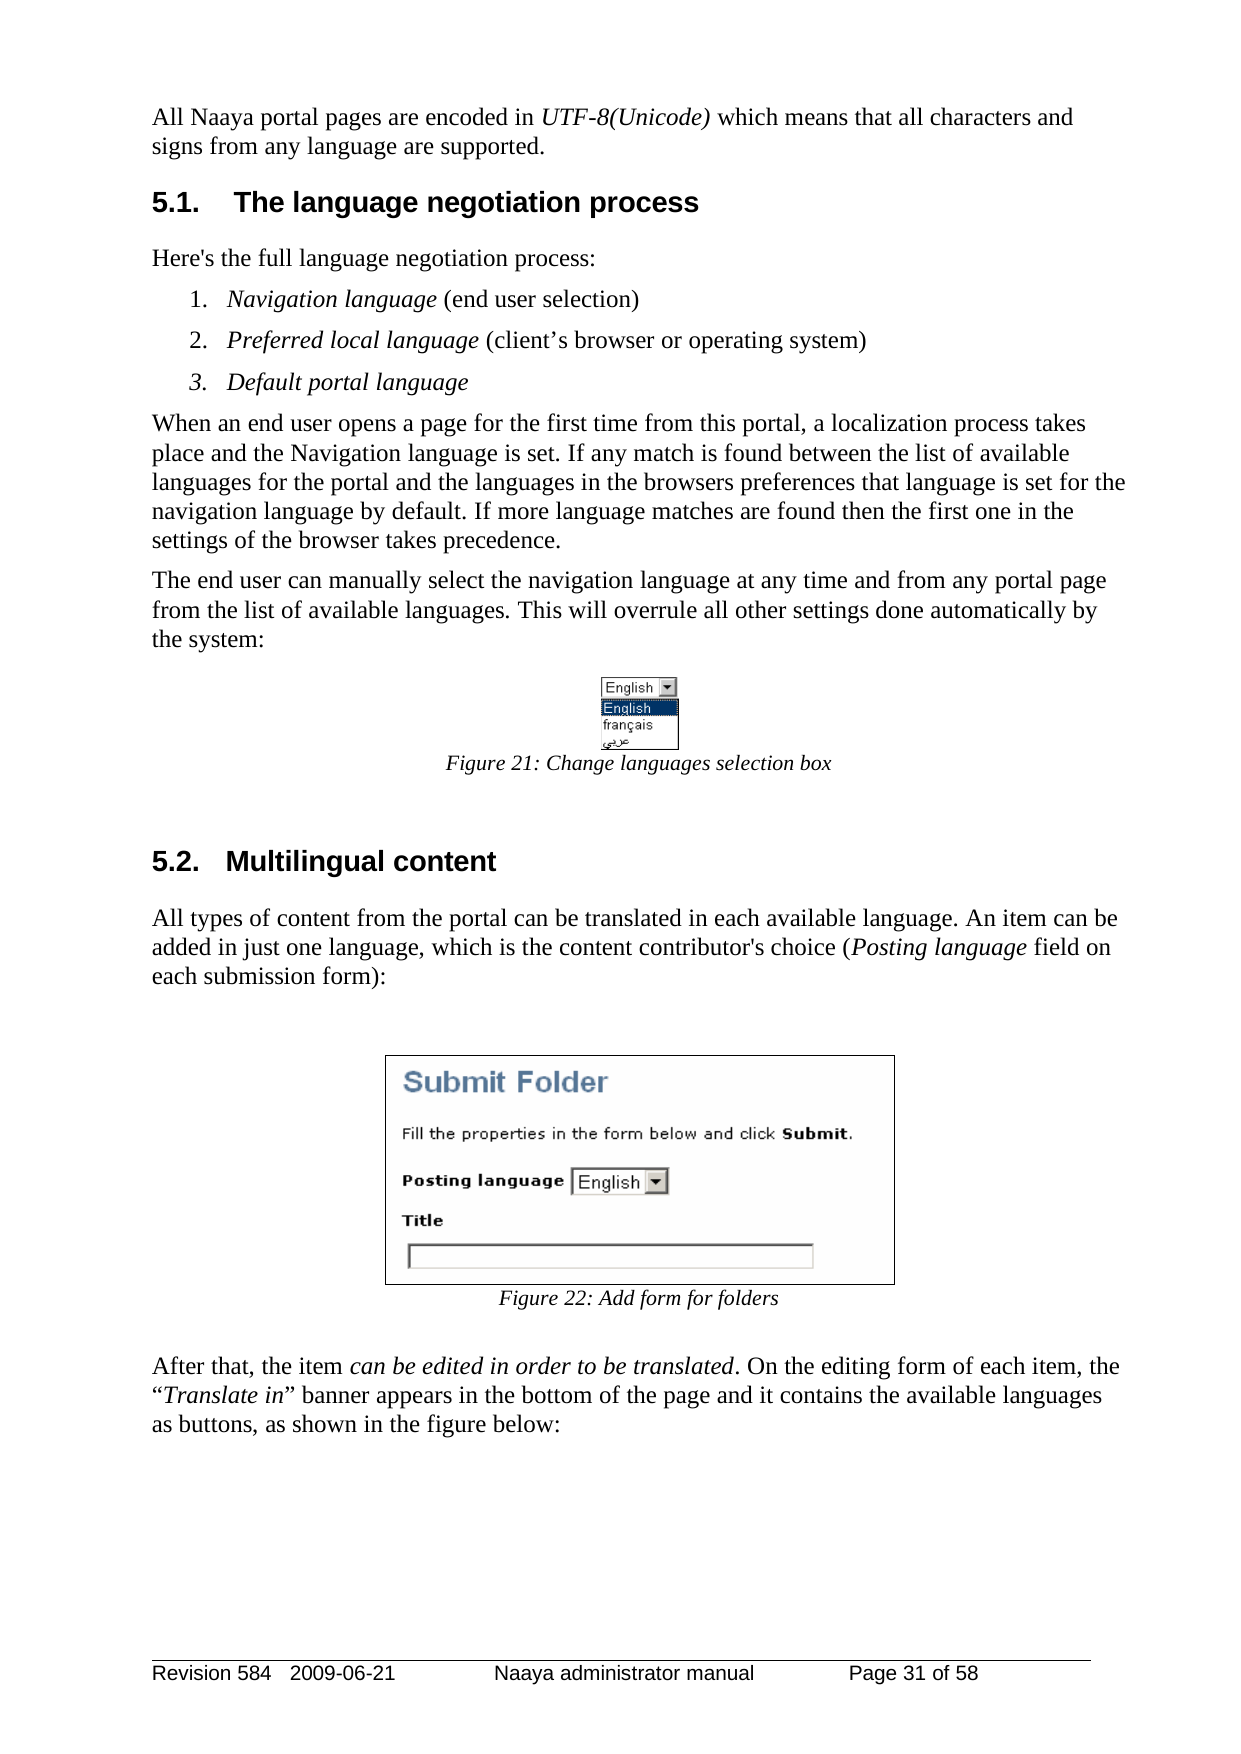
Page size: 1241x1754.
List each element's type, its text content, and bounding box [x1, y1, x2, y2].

text The end user can manually select the navigation language at any time and from any portal page from the list of available languages. This will overrule all other settings done automatically by the system: [152, 565, 1128, 653]
text [386, 1056, 894, 1284]
text Figure 22: Add form for folders [385, 1285, 894, 1310]
picture [601, 677, 679, 750]
text All types of content from the portal can be translated in each available language. An item can be added in just one language, which is the content contributor's choice (Posting language field on each submission form): [152, 903, 1128, 990]
list Default portal language [189, 367, 1128, 396]
subtitle The language negotiation process [152, 184, 1128, 218]
text Figure 21: Change languages selection box [397, 750, 883, 775]
list Navigation language (end user selection) [189, 284, 1128, 313]
subtitle Multilingual content [152, 844, 1128, 878]
text Here's the full language negotiation process: [152, 243, 1128, 272]
list Preferred local language (client’s browser or operating system) [189, 325, 1128, 354]
text All Naaya portal pages are encoded in UTF-8(Unicode) which means that all characters and signs from any language are supported. [152, 102, 1128, 160]
text After that, the item can be edited in order to be translated. On the editing form of each item, the “Translate in” banner appears in the bottom of the page and it contains the available languages as buttons, as shown in the figure below: [152, 1351, 1128, 1438]
text When an end user opens a page for the first time from this portal, a localization process takes place and the Navigation language is set. If any match is found between the list of available languages for the portal and the languages in the browsers preferences that language is set for the navigation language by default. If more language matches are found then the first one in the settings of the browser takes precedence. [152, 408, 1128, 554]
